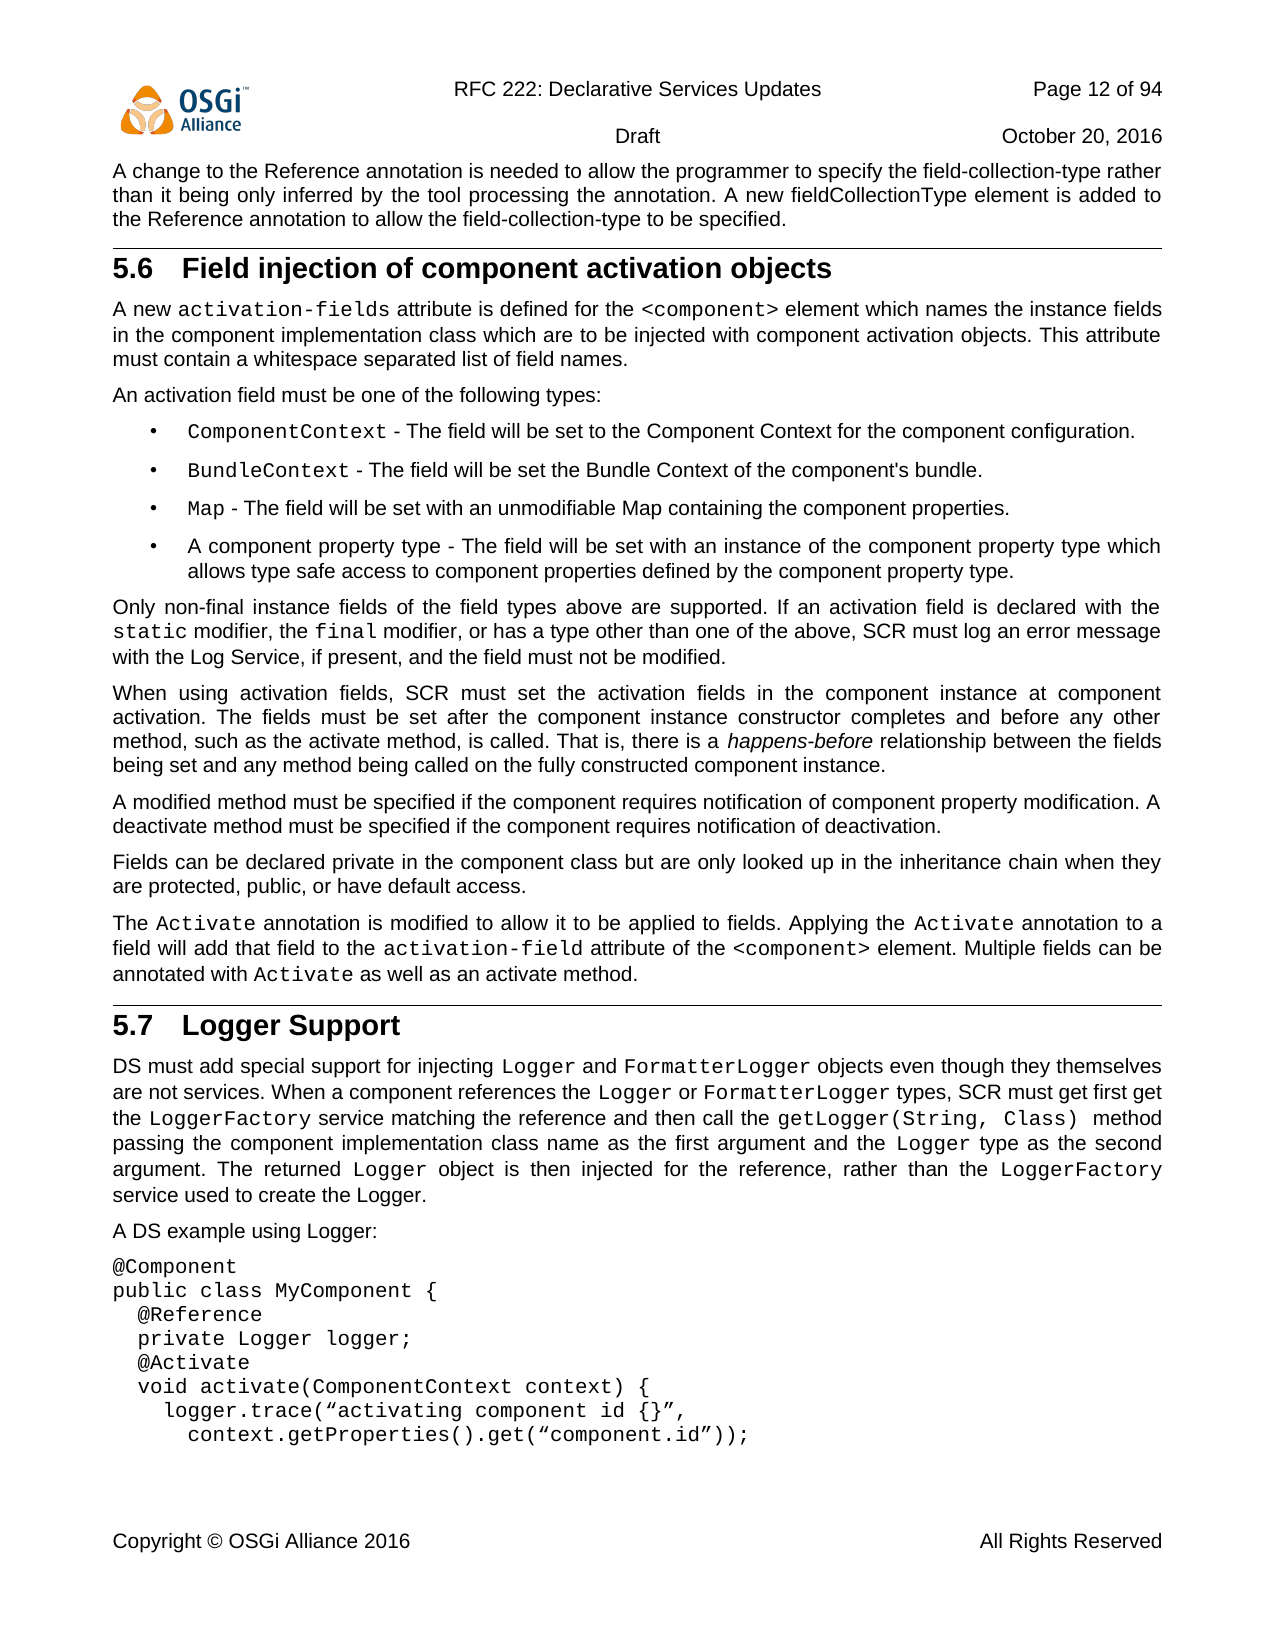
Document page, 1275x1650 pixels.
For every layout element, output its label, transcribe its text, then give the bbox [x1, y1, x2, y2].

picture [113, 78, 257, 142]
list Map - The field will be set with an unmodifiable Map containing the component properties. [150, 496, 1162, 522]
text Fields can be declared private in the component class but are only looked up in the inheritance chain when they are protected, public, or have default access. [112, 850, 1162, 898]
list ComponentContext - The field will be set to the Component Context for the component configuration. [150, 419, 1162, 445]
text A modified method must be specified if the component requires notification of component property modification. A deactivate method must be specified if the component requires notification of deactivation. [112, 789, 1162, 837]
text When using activation fields, SCR must set the activation fields in the component instance at component activation. The fields must be set after the component instance constructor completes and before any other method, such as the activate method, is called. That is, there is a happens-before relationship between the fields being set and any method being called on the fully constructed component instance. [112, 681, 1162, 777]
text An activation field must be one of the following types: [112, 383, 1162, 407]
subtitle Logger Support [112, 1006, 1162, 1041]
text public class MyComponent { [112, 1280, 1162, 1303]
text A new activation-fields attribute is defined for the <component> element which names the instance fields in the component implementation class which are to be injected with component activation objects. This attribute must contain a whitespace separated list of field names. [112, 297, 1162, 370]
text logger.trace(“activating component id {}”, [112, 1400, 1162, 1424]
subtitle Field injection of component activation objects [112, 249, 1162, 284]
text @Reference [112, 1304, 1162, 1327]
list BundleContext - The field will be set the Bundle Context of the component's bundle. [150, 458, 1162, 483]
text Only non-final instance fields of the field types above are supported. If an activation field is declared with the static modifier, the final modifier, or has a type other than one of the above, SCR must log an error message with the Log Service, if present, and the field must not be modified. [112, 595, 1162, 669]
text void activate(ComponentContext context) { [112, 1376, 1162, 1400]
text DS must add special support for injecting Logger and FormatterLogger objects even though they themselves are not services. When a component references the Logger or FormatterLogger types, SCR must get first get the LoggerFactory service matching the reference and then call the getLogger(String, Class) method passing the component implementation class name as the first argument and the Logger type as the second argument. The returned Logger object is then injected for the reference, rather than the LoggerFactory service used to create the Logger. [112, 1054, 1162, 1207]
text A DS example using Logger: [112, 1219, 1162, 1243]
text A change to the Reference annotation is needed to allow the programmer to specify the field-collection-type rather than it being only inferred by the tool processing the annotation. A new fieldCollectionType element is added to the Reference annotation to allow the field-collection-type to be specified. [112, 159, 1162, 231]
text @Activate [112, 1352, 1162, 1376]
text context.getProperties().get(“component.id”)); [112, 1424, 1162, 1448]
list A component property type - The field will be set with an instance of the component property type which allows type safe access to component properties defined by the component property type. [150, 534, 1162, 582]
text The Activate annotation is modified to allow it to be applied to fields. Applying the Activate annotation to a field will add that field to the activation-field attribute of the <component> element. Multiple fields can be annotated with Activate as well as an activate method. [112, 910, 1162, 988]
text private Logger logger; [112, 1328, 1162, 1352]
text @Component [112, 1256, 1162, 1279]
